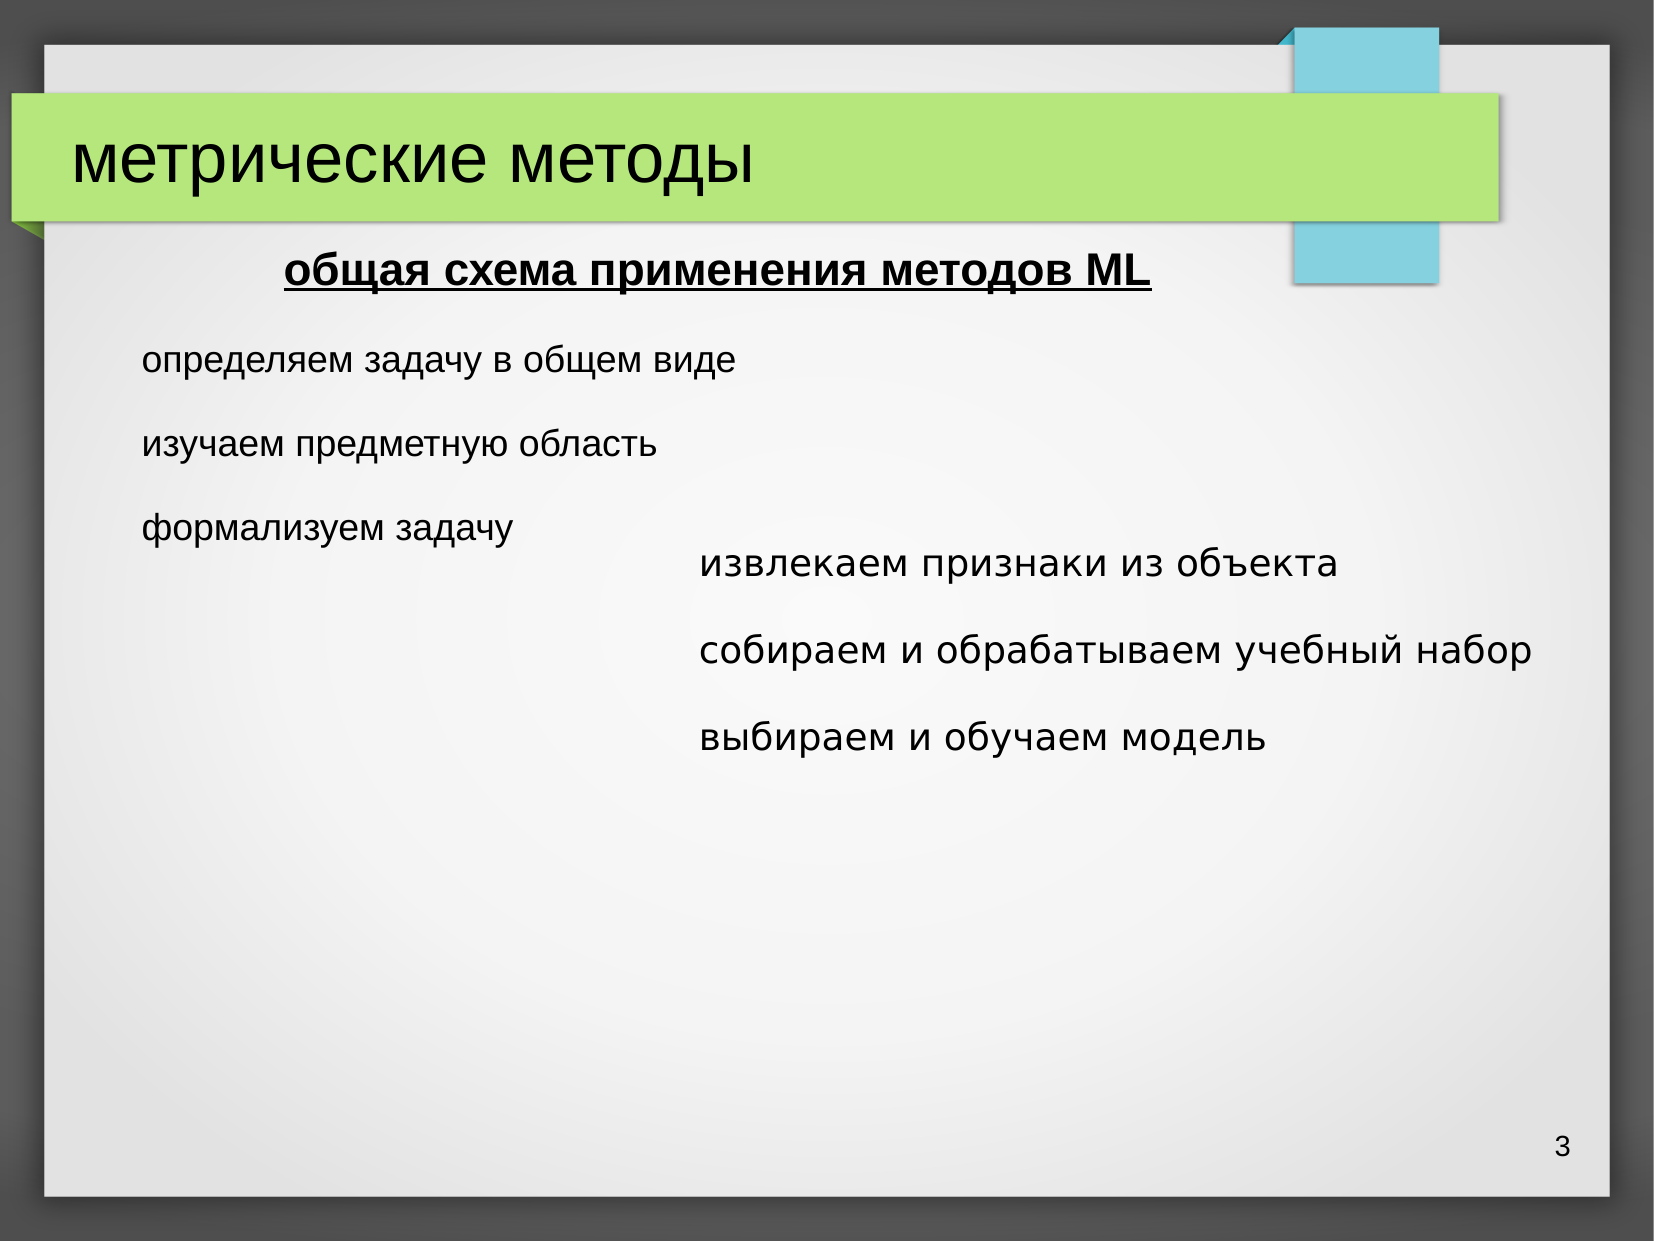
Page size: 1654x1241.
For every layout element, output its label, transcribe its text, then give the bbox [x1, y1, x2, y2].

picture [0, 0, 1654, 1241]
text_box общая схема применения методов ML [283, 232, 1300, 308]
text_box извлекаем признаки из объекта собираем и обрабатываем учебный набор выбираем и обучаем модель [684, 533, 1560, 780]
title метрические методы [71, 118, 1205, 199]
text_box определяем задачу в общем виде изучаем предметную область формализуем задачу [141, 330, 756, 556]
